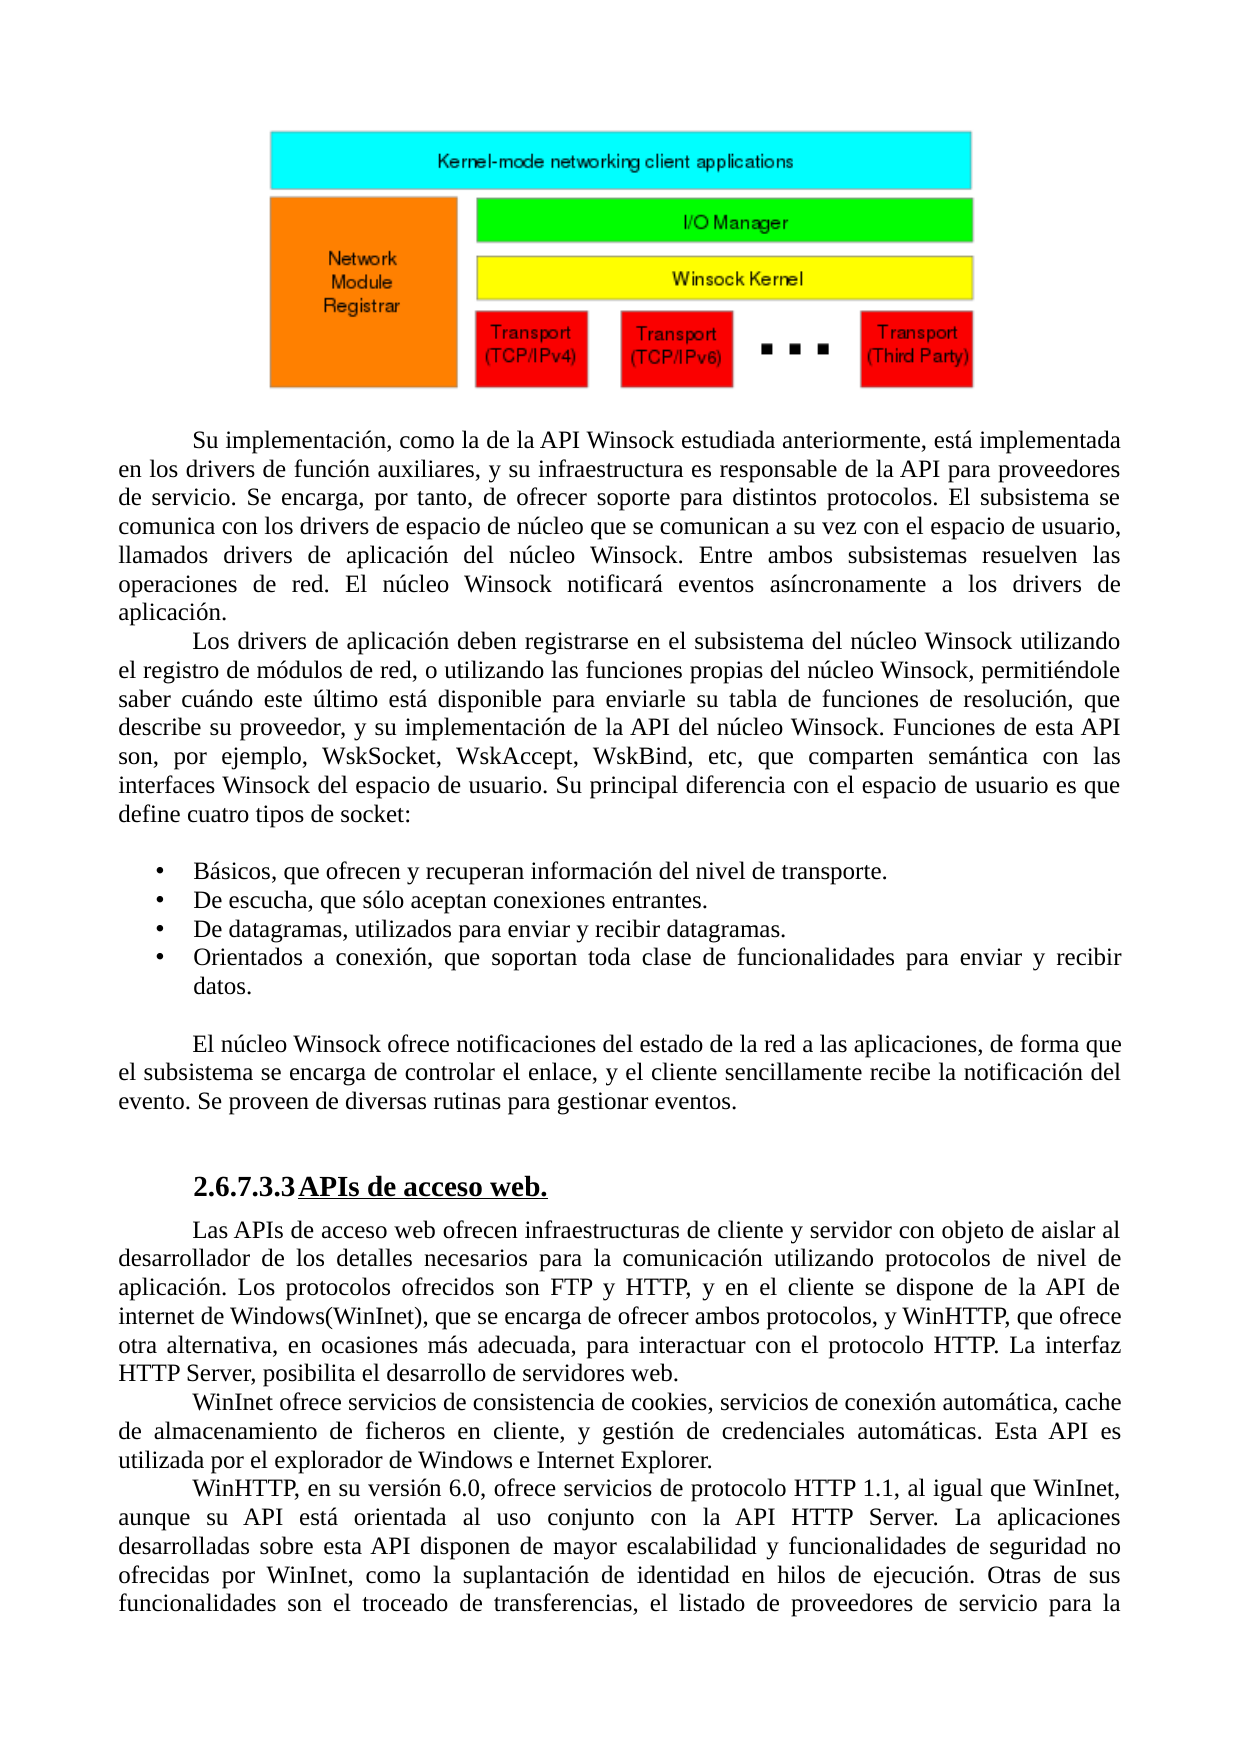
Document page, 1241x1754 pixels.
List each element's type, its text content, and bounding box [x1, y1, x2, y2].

text WinInet ofrece servicios de consistencia de cookies, servicios de conexión automática, cache de almacenamiento de ficheros en cliente, y gestión de credenciales automáticas. Esta API es utilizada por el explorador de Windows e Internet Explorer. [118, 1387, 1122, 1473]
list De datagramas, utilizados para enviar y recibir datagramas. [156, 914, 1122, 942]
picture [256, 118, 984, 397]
text WinHTTP, en su versión 6.0, ofrece servicios de protocolo HTTP 1.1, al igual que WinInet, aunque su API está orientada al uso conjunto con la API HTTP Server. La aplicaciones desarrolladas sobre esta API disponen de mayor escalabilidad y funcionalidades de seguridad no ofrecidas por WinInet, como la suplantación de identidad en hilos de ejecución. Otras de sus funcionalidades son el troceado de transferencias, el listado de proveedores de servicio para la [118, 1473, 1122, 1617]
text El núcleo Winsock ofrece notificaciones del estado de la red a las aplicaciones, de forma que el subsistema se encarga de controlar el enlace, y el cliente sencillamente recibe la notificación del evento. Se proveen de diversas rutinas para gestionar eventos. [118, 1029, 1122, 1115]
subtitle APIs de acceso web. [193, 1169, 1122, 1202]
text Los drivers de aplicación deben registrarse en el subsistema del núcleo Winsock utilizando el registro de módulos de red, o utilizando las funciones propias del núcleo Winsock, permitiéndole saber cuándo este último está disponible para enviarle su tabla de funciones de resolución, que describe su proveedor, y su implementación de la API del núcleo Winsock. Funciones de esta API son, por ejemplo, WskSocket, WskAccept, WskBind, etc, que comparten semántica con las interfaces Winsock del espacio de usuario. Su principal diferencia con el espacio de usuario es que define cuatro tipos de socket: [118, 626, 1122, 827]
list Básicos, que ofrecen y recuperan información del nivel de transporte. [156, 856, 1122, 885]
list De escucha, que sólo aceptan conexiones entrantes. [156, 885, 1122, 914]
text Las APIs de acceso web ofrecen infraestructuras de cliente y servidor con objeto de aislar al desarrollador de los detalles necesarios para la comunicación utilizando protocolos de nivel de aplicación. Los protocolos ofrecidos son FTP y HTTP, y en el cliente se dispone de la API de internet de Windows(WinInet), que se encarga de ofrecer ambos protocolos, y WinHTTP, que ofrece otra alternativa, en ocasiones más adecuada, para interactuar con el protocolo HTTP. La interfaz HTTP Server, posibilita el desarrollo de servidores web. [118, 1215, 1122, 1387]
text Su implementación, como la de la API Winsock estudiada anteriormente, está implementada en los drivers de función auxiliares, y su infraestructura es responsable de la API para proveedores de servicio. Se encarga, por tanto, de ofrecer soporte para distintos protocolos. El subsistema se comunica con los drivers de espacio de núcleo que se comunican a su vez con el espacio de usuario, llamados drivers de aplicación del núcleo Winsock. Entre ambos subsistemas resuelven las operaciones de red. El núcleo Winsock notificará eventos asíncronamente a los drivers de aplicación. [118, 425, 1122, 626]
list Orientados a conexión, que soportan toda clase de funcionalidades para enviar y recibir datos. [156, 942, 1122, 1000]
